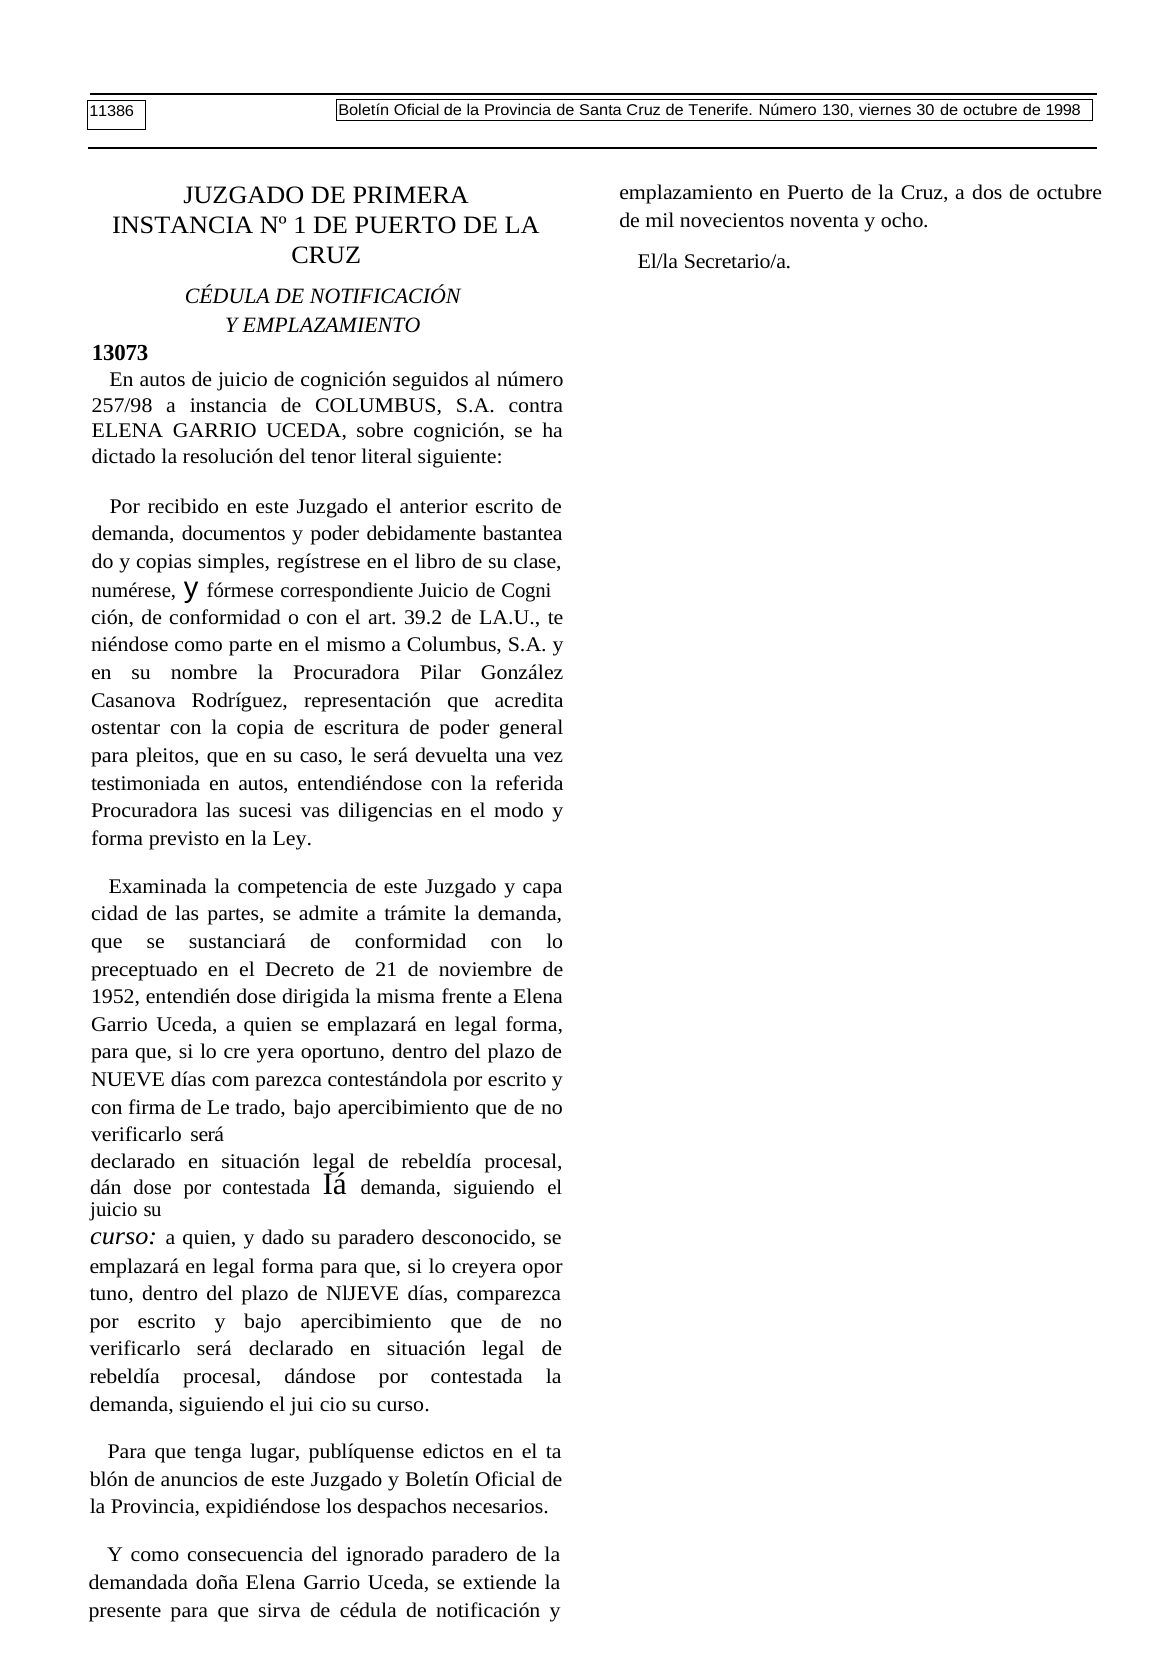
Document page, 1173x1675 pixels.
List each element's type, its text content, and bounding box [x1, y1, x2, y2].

text Y como consecuencia del ignorado paradero de la demandada doña Elena Garrio Uceda, se extiende la presente para que sirva de cédula de notificación y [88, 1542, 562, 1622]
text emplazamiento en Puerto de la Cruz, a dos de octubre de mil novecientos noventa y ocho. [619, 180, 1102, 232]
text Por recibido en este Juzgado el anterior escrito de demanda, documentos y poder debidamente bastantea­ do y copias simples, regístrese en el libro de su clase, [91, 493, 563, 573]
text CÉDULA DE NOTIFICACIÓN Y EMPLAZAMIENTO [182, 283, 462, 337]
text 13073 [92, 340, 568, 365]
text ción, de conformidad o con el art. 39.2 de LA.U., te­ niéndose como parte en el mismo a Columbus, S.A. y en su nombre la Procuradora Pilar González Casanova Rodríguez, representación que acredita ostentar con la copia de escritura de poder general para pleitos, que en su caso, le será devuelta una vez testimoniada en autos, entendiéndose con la referida Procuradora las sucesi­ vas diligencias en el modo y forma previsto en la Ley. [91, 605, 563, 850]
text En autos de juicio de cognición seguidos al número 257/98 a instancia de COLUMBUS, S.A. contra ELENA GARRIO UCEDA, sobre cognición, se ha dictado la resolución del tenor literal siguiente: [91, 367, 564, 468]
text curso: a quien, y dado su paradero desconocido, se emplazará en legal forma para que, si lo creyera opor­ tuno, dentro del plazo de NlJEVE días, comparezca por escrito y bajo apercibimiento que de no verificarlo será declarado en situación legal de rebeldía procesal, dándose por contestada la demanda, siguiendo el jui­ cio su curso. [89, 1221, 562, 1416]
text Examinada la competencia de este Juzgado y capa­ cidad de las partes, se admite a trámite la demanda, que se sustanciará de conformidad con lo preceptuado en el Decreto de 21 de noviembre de 1952, entendién­ dose dirigida la misma frente a Elena Garrio Uceda, a quien se emplazará en legal forma, para que, si lo cre­ yera oportuno, dentro del plazo de NUEVE días com­ parezca contestándola por escrito y con firma de Le­ trado, bajo apercibimiento que de no verificarlo será [91, 874, 563, 1146]
text declarado en situación legal de rebeldía procesal, dán­ dose por contestada Iá demanda, siguiendo el juicio su [90, 1152, 562, 1221]
subtitle JUZGADO DE PRIMERA INSTANCIA Nº 1 DE PUERTO DE LA CRUZ [110, 180, 542, 269]
text Para que tenga lugar, publíquense edictos en el ta­ blón de anuncios de este Juzgado y Boletín Oficial de la Provincia, expidiéndose los despachos necesarios. [89, 1439, 563, 1518]
text numérese, y fórmese correspondiente Juicio de Cogni­ [91, 576, 568, 602]
text El/la Secretario/a. [637, 249, 1108, 273]
